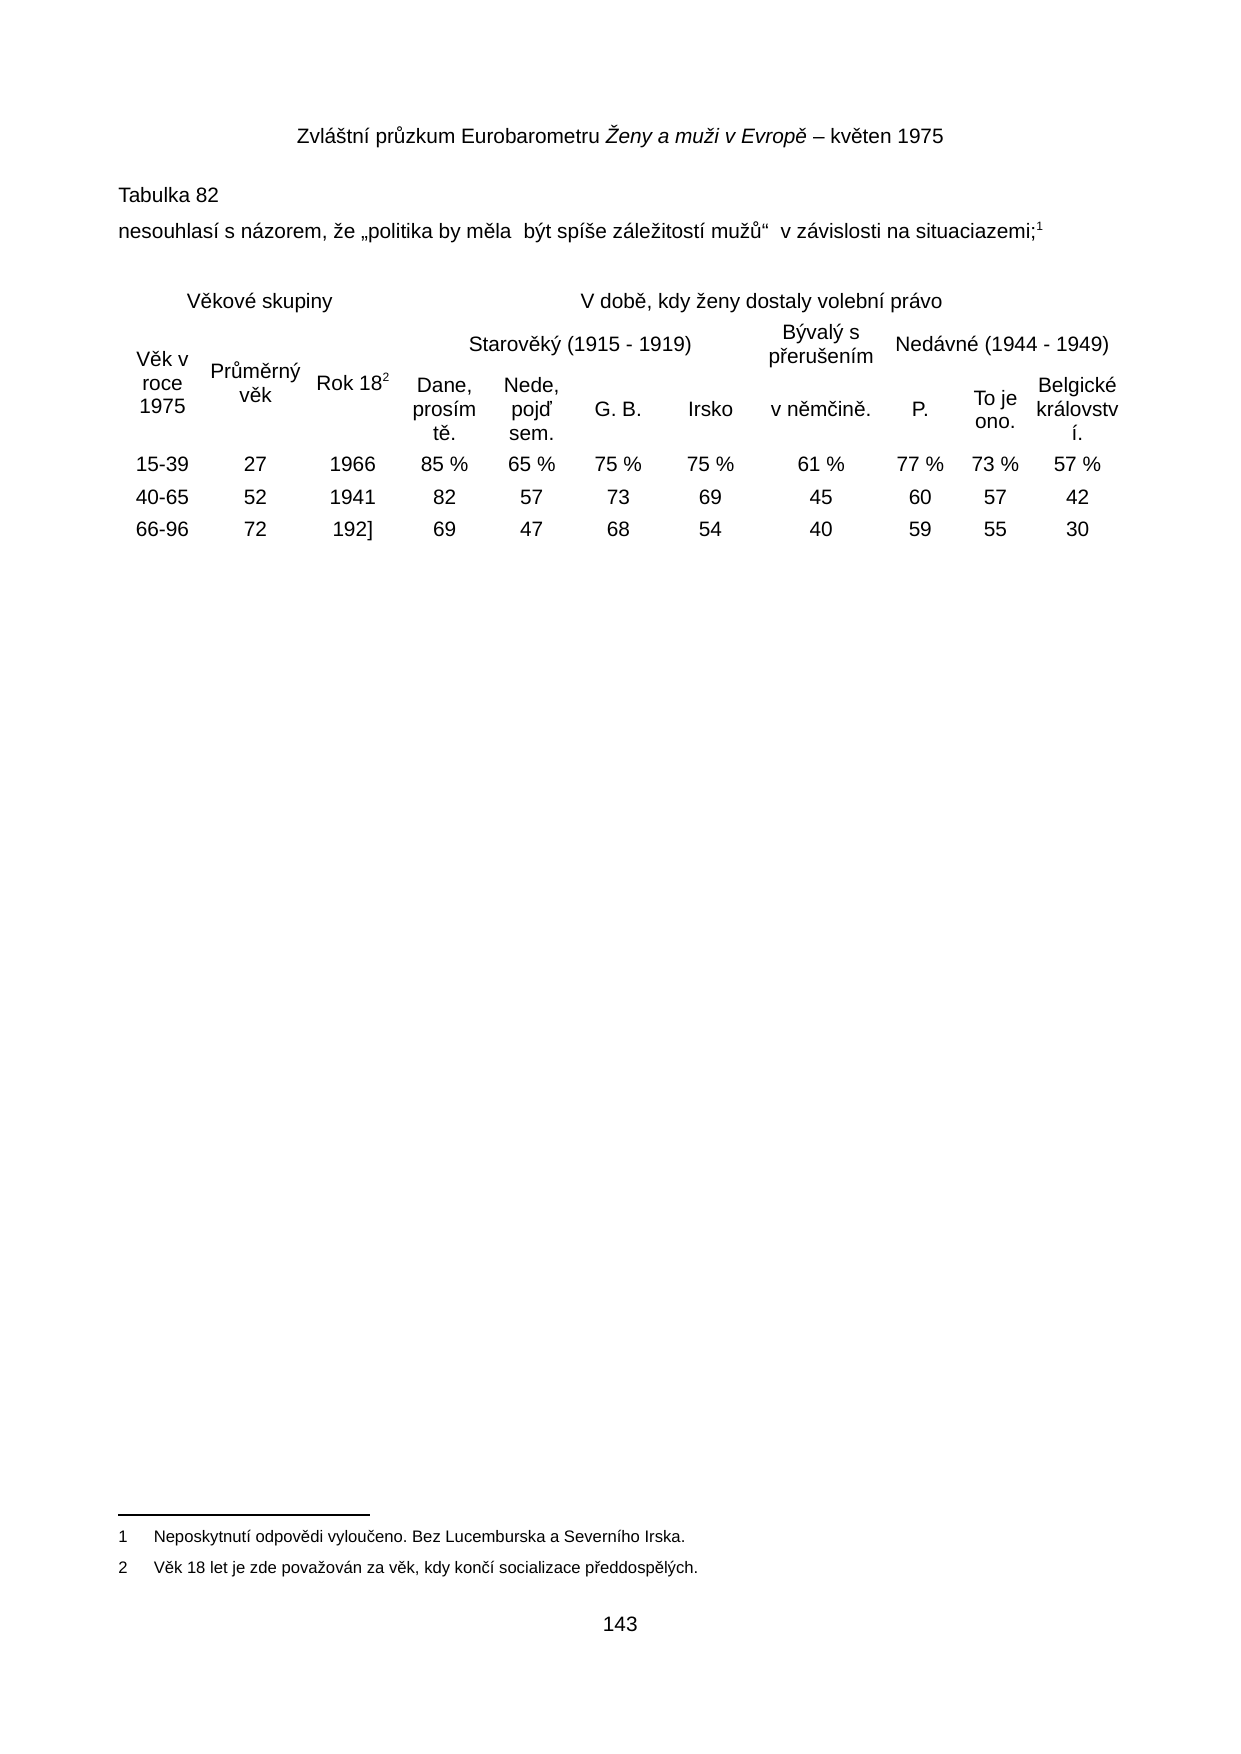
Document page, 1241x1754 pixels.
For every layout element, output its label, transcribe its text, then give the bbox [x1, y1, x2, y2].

text Neposkytnutí odpovědi vyloučeno. Bez Lucemburska a Severního Irska. [118, 1527, 1122, 1546]
table_cell 72 [206, 513, 304, 545]
table_cell 192] [304, 513, 401, 545]
table_cell 52 [206, 481, 304, 513]
table_cell 54 [661, 513, 759, 545]
table_cell 57 [958, 481, 1032, 513]
table_cell Belgické království. [1033, 370, 1122, 448]
text nesouhlasí s názorem, že „politika by měla být spíše záležitostí mužů“ v závislosti na situaciazemi; [118, 219, 1122, 243]
table_header Věkové skupiny [118, 284, 401, 317]
table_cell 55 [958, 513, 1032, 545]
text Tabulka 82 [118, 183, 1122, 207]
table_cell Bývalý s přerušením [760, 317, 882, 370]
table_cell 47 [488, 513, 575, 545]
table_cell 85 % [401, 448, 488, 481]
table_cell 15-39 [118, 448, 206, 481]
table_header V době, kdy ženy dostaly volební právo [401, 284, 1122, 317]
table_cell 69 [661, 481, 759, 513]
table_cell v němčině. [760, 370, 882, 448]
table_cell 75 % [575, 448, 661, 481]
table_cell 69 [401, 513, 488, 545]
table_cell 68 [575, 513, 661, 545]
table_cell 40 [760, 513, 882, 545]
table_cell 61 % [760, 448, 882, 481]
table_cell 1941 [304, 481, 401, 513]
table_cell 75 % [661, 448, 759, 481]
table_cell 82 [401, 481, 488, 513]
table_cell 1966 [304, 448, 401, 481]
table_cell Průměrný věk [206, 317, 304, 448]
table_cell 40-65 [118, 481, 206, 513]
table_cell G. B. [575, 370, 661, 448]
table_cell 77 % [882, 448, 958, 481]
table_cell Dane, prosím tě. [401, 370, 488, 448]
table_cell 45 [760, 481, 882, 513]
table_cell 66-96 [118, 513, 206, 545]
table_cell Irsko [661, 370, 759, 448]
table_cell 27 [206, 448, 304, 481]
table_cell Nede, pojď sem. [488, 370, 575, 448]
table_cell To je ono. [958, 370, 1032, 448]
table_cell 73 [575, 481, 661, 513]
table_cell 73 % [958, 448, 1032, 481]
table_cell Rok 18 [304, 317, 401, 448]
table_cell 30 [1033, 513, 1122, 545]
table_cell 57 % [1033, 448, 1122, 481]
table_cell 42 [1033, 481, 1122, 513]
table_cell P. [882, 370, 958, 448]
table_cell 59 [882, 513, 958, 545]
table_cell Věk v roce 1975 [118, 317, 206, 448]
table_cell 65 % [488, 448, 575, 481]
table_cell Starověký (1915 - 1919) [401, 317, 759, 370]
table_cell Nedávné (1944 - 1949) [882, 317, 1122, 370]
table_cell 57 [488, 481, 575, 513]
table_cell 60 [882, 481, 958, 513]
